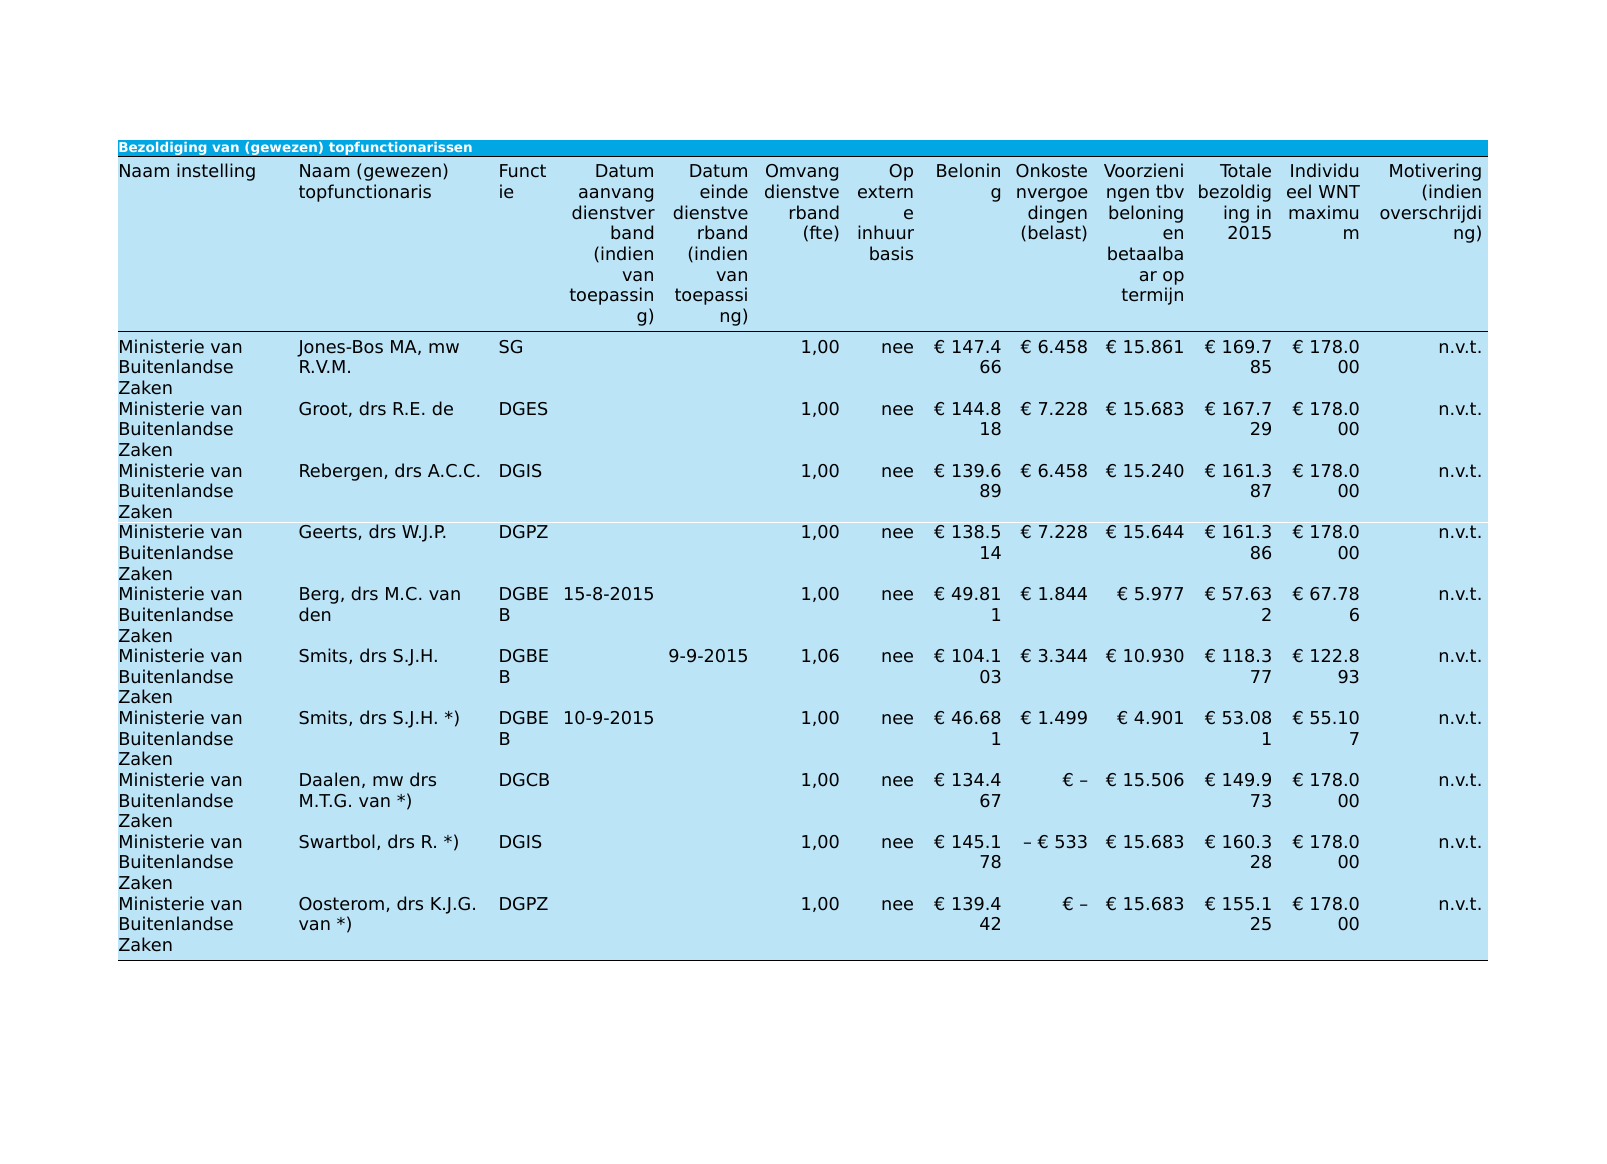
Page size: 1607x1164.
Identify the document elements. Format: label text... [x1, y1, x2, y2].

table_cell Smits, drs S.J.H. [292, 646, 492, 708]
table_cell [557, 894, 660, 960]
table_cell Naam instelling [118, 157, 292, 331]
table_cell 1,00 [754, 523, 846, 584]
table_cell Ministerie van Buitenlandse Zaken [118, 584, 292, 646]
table_cell DGBEB [493, 646, 557, 708]
table_cell [557, 399, 660, 461]
table_cell € 1.499 [1008, 708, 1094, 770]
table_cell € 144.818 [920, 399, 1007, 461]
table_cell 1,00 [754, 461, 846, 522]
table_cell n.v.t. [1366, 523, 1488, 584]
table_cell € 178.000 [1278, 461, 1366, 522]
table_cell [660, 584, 754, 646]
table_cell € 53.081 [1190, 708, 1278, 770]
table_cell 1,06 [754, 646, 846, 708]
table_cell Rebergen, drs A.C.C. [292, 461, 492, 522]
table_cell € 122.893 [1278, 646, 1366, 708]
table_cell Op externe inhuurbasis [846, 157, 920, 331]
table_cell [557, 832, 660, 894]
table_cell Functie [493, 157, 557, 331]
table_cell Datum einde dienstverband (indien van toepassing) [660, 157, 754, 331]
table_cell nee [846, 894, 920, 960]
table_cell Oosterom, drs K.J.G. van *) [292, 894, 492, 960]
table_cell Omvang dienstverband (fte) [754, 157, 846, 331]
table_cell DGBEB [493, 584, 557, 646]
table_cell € 167.729 [1190, 399, 1278, 461]
table_cell € – [1008, 770, 1094, 832]
table_cell Individueel WNT maximum [1278, 157, 1366, 331]
table_cell Ministerie van Buitenlandse Zaken [118, 832, 292, 894]
table_cell Motivering (indien overschrijding) [1366, 157, 1488, 331]
table_cell n.v.t. [1366, 332, 1488, 399]
table_cell [660, 708, 754, 770]
table_cell € 149.973 [1190, 770, 1278, 832]
table_cell € 55.107 [1278, 708, 1366, 770]
table_cell Swartbol, drs R. *) [292, 832, 492, 894]
table_cell € 161.386 [1190, 523, 1278, 584]
table_cell Datum aanvang dienstverband (indien van toepassing) [557, 157, 660, 331]
table_cell Beloning [920, 157, 1007, 331]
table_cell € 15.683 [1094, 894, 1190, 960]
table_cell € 15.683 [1094, 832, 1190, 894]
table_cell 1,00 [754, 708, 846, 770]
table_cell n.v.t. [1366, 646, 1488, 708]
table_cell € 138.514 [920, 523, 1007, 584]
table_cell nee [846, 332, 920, 399]
table_cell € 15.506 [1094, 770, 1190, 832]
table_cell Ministerie van Buitenlandse Zaken [118, 332, 292, 399]
table_cell 1,00 [754, 399, 846, 461]
table_cell DGBEB [493, 708, 557, 770]
table_cell € 1.844 [1008, 584, 1094, 646]
table_cell Voorzieningen tbv beloningen betaalbaar op termijn [1094, 157, 1190, 331]
table_cell n.v.t. [1366, 399, 1488, 461]
table_cell – € 533 [1008, 832, 1094, 894]
table_cell € 178.000 [1278, 523, 1366, 584]
table_cell € 139.689 [920, 461, 1007, 522]
table_cell n.v.t. [1366, 461, 1488, 522]
table_cell Onkostenvergoedingen (belast) [1008, 157, 1094, 331]
table_cell 1,00 [754, 832, 846, 894]
table_cell € 49.811 [920, 584, 1007, 646]
table_cell n.v.t. [1366, 584, 1488, 646]
table_cell 1,00 [754, 770, 846, 832]
table_cell [660, 332, 754, 399]
table_cell € 67.786 [1278, 584, 1366, 646]
table_cell € 139.442 [920, 894, 1007, 960]
table_cell DGPZ [493, 894, 557, 960]
table_cell € 155.125 [1190, 894, 1278, 960]
table_cell [660, 770, 754, 832]
table_cell € 15.240 [1094, 461, 1190, 522]
table_cell Ministerie van Buitenlandse Zaken [118, 646, 292, 708]
table_cell € 178.000 [1278, 332, 1366, 399]
table_cell € 57.632 [1190, 584, 1278, 646]
table_cell nee [846, 708, 920, 770]
table_cell € 7.228 [1008, 523, 1094, 584]
table_header Bezoldiging van (gewezen) topfunctionarissen [118, 140, 1488, 156]
table_cell € 6.458 [1008, 332, 1094, 399]
table_cell n.v.t. [1366, 832, 1488, 894]
table_cell € 3.344 [1008, 646, 1094, 708]
table_cell € 5.977 [1094, 584, 1190, 646]
table_cell Ministerie van Buitenlandse Zaken [118, 894, 292, 960]
table_cell € 161.387 [1190, 461, 1278, 522]
table_cell € 178.000 [1278, 832, 1366, 894]
table_cell € 145.178 [920, 832, 1007, 894]
table_cell 1,00 [754, 332, 846, 399]
table_cell € 6.458 [1008, 461, 1094, 522]
table_cell nee [846, 584, 920, 646]
table_cell nee [846, 770, 920, 832]
table_cell nee [846, 399, 920, 461]
table_cell Ministerie van Buitenlandse Zaken [118, 708, 292, 770]
table_cell € 178.000 [1278, 770, 1366, 832]
table_cell Groot, drs R.E. de [292, 399, 492, 461]
table_cell € 15.644 [1094, 523, 1190, 584]
table_cell DGIS [493, 832, 557, 894]
table_cell nee [846, 523, 920, 584]
table_cell € 7.228 [1008, 399, 1094, 461]
table_cell € – [1008, 894, 1094, 960]
table_cell Geerts, drs W.J.P. [292, 523, 492, 584]
table_cell € 10.930 [1094, 646, 1190, 708]
table_cell [557, 461, 660, 522]
table_cell DGIS [493, 461, 557, 522]
table_cell Smits, drs S.J.H. *) [292, 708, 492, 770]
table_cell € 178.000 [1278, 894, 1366, 960]
table_cell nee [846, 646, 920, 708]
table_cell 10-9-2015 [557, 708, 660, 770]
table_cell € 15.683 [1094, 399, 1190, 461]
table_cell [660, 894, 754, 960]
table_cell € 4.901 [1094, 708, 1190, 770]
table_cell [660, 523, 754, 584]
table_cell n.v.t. [1366, 894, 1488, 960]
table_cell € 118.377 [1190, 646, 1278, 708]
table_cell Ministerie van Buitenlandse Zaken [118, 770, 292, 832]
table_cell DGPZ [493, 523, 557, 584]
table_cell € 160.328 [1190, 832, 1278, 894]
table_cell n.v.t. [1366, 708, 1488, 770]
table_cell € 104.103 [920, 646, 1007, 708]
table_cell € 178.000 [1278, 399, 1366, 461]
table_cell nee [846, 461, 920, 522]
table_cell Daalen, mw drs M.T.G. van *) [292, 770, 492, 832]
table_cell Jones-Bos MA, mw R.V.M. [292, 332, 492, 399]
table_cell [557, 770, 660, 832]
table_cell n.v.t. [1366, 770, 1488, 832]
table_cell 15-8-2015 [557, 584, 660, 646]
table_cell € 134.467 [920, 770, 1007, 832]
table_cell 9-9-2015 [660, 646, 754, 708]
table_cell [660, 461, 754, 522]
table_cell € 46.681 [920, 708, 1007, 770]
table_cell SG [493, 332, 557, 399]
table_cell Naam (gewezen) topfunctionaris [292, 157, 492, 331]
table_cell Berg, drs M.C. van den [292, 584, 492, 646]
table_cell € 169.785 [1190, 332, 1278, 399]
table_cell 1,00 [754, 894, 846, 960]
table_cell [557, 332, 660, 399]
table_cell [557, 523, 660, 584]
table_cell DGES [493, 399, 557, 461]
table_cell € 147.466 [920, 332, 1007, 399]
table_cell 1,00 [754, 584, 846, 646]
table_cell DGCB [493, 770, 557, 832]
table_cell Totale bezoldiging in 2015 [1190, 157, 1278, 331]
table_cell nee [846, 832, 920, 894]
table_cell Ministerie van Buitenlandse Zaken [118, 523, 292, 584]
table_cell Ministerie van Buitenlandse Zaken [118, 461, 292, 522]
table_cell Ministerie van Buitenlandse Zaken [118, 399, 292, 461]
table_cell [557, 646, 660, 708]
table_cell [660, 832, 754, 894]
table_cell [660, 399, 754, 461]
table_cell € 15.861 [1094, 332, 1190, 399]
